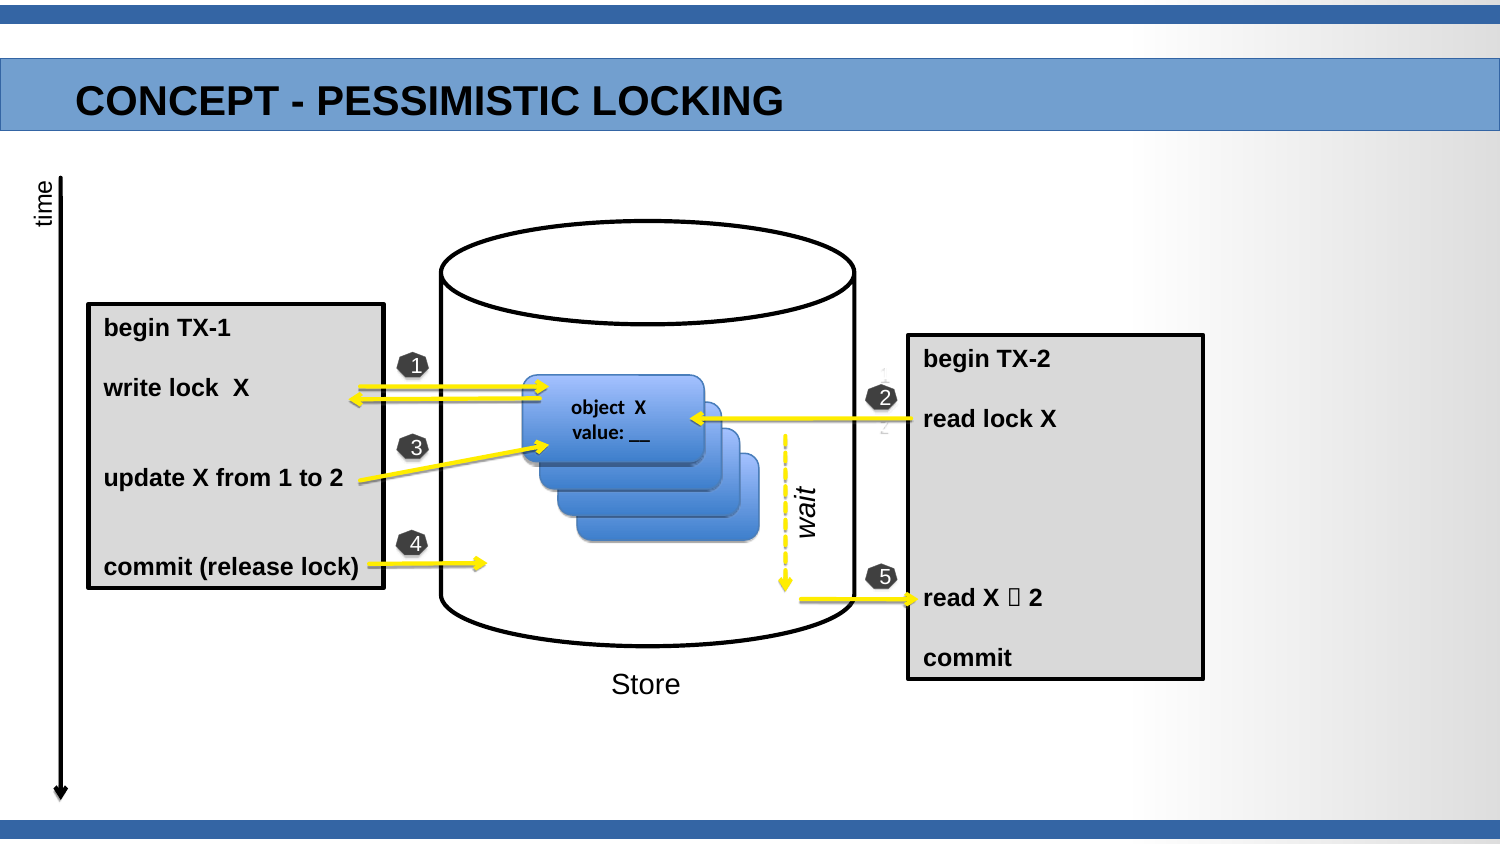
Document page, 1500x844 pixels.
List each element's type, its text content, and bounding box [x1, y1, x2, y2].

text_box 12z [865, 384, 898, 410]
text_box time [19, 150, 65, 243]
text_box object X value: __ [522, 374, 705, 462]
text_box [440, 274, 855, 416]
text_box Store [533, 658, 759, 708]
text_box 3 [396, 433, 429, 459]
text_box wait [778, 445, 829, 555]
text_box begin TX-2 read lock X read X  2 commit [908, 334, 1204, 680]
text_box [440, 404, 522, 463]
text_box begin TX-1 write lock X update X from 1 to 2 commit (release lock) [88, 303, 384, 589]
text_box [440, 424, 855, 647]
title CONCEpt - Pessimistic Locking [63, 52, 1199, 151]
text_box 5 [865, 563, 898, 589]
title JACIS – Object type specification [440, 220, 855, 325]
text_box 1 [396, 352, 429, 378]
text_box 4 [395, 529, 428, 555]
